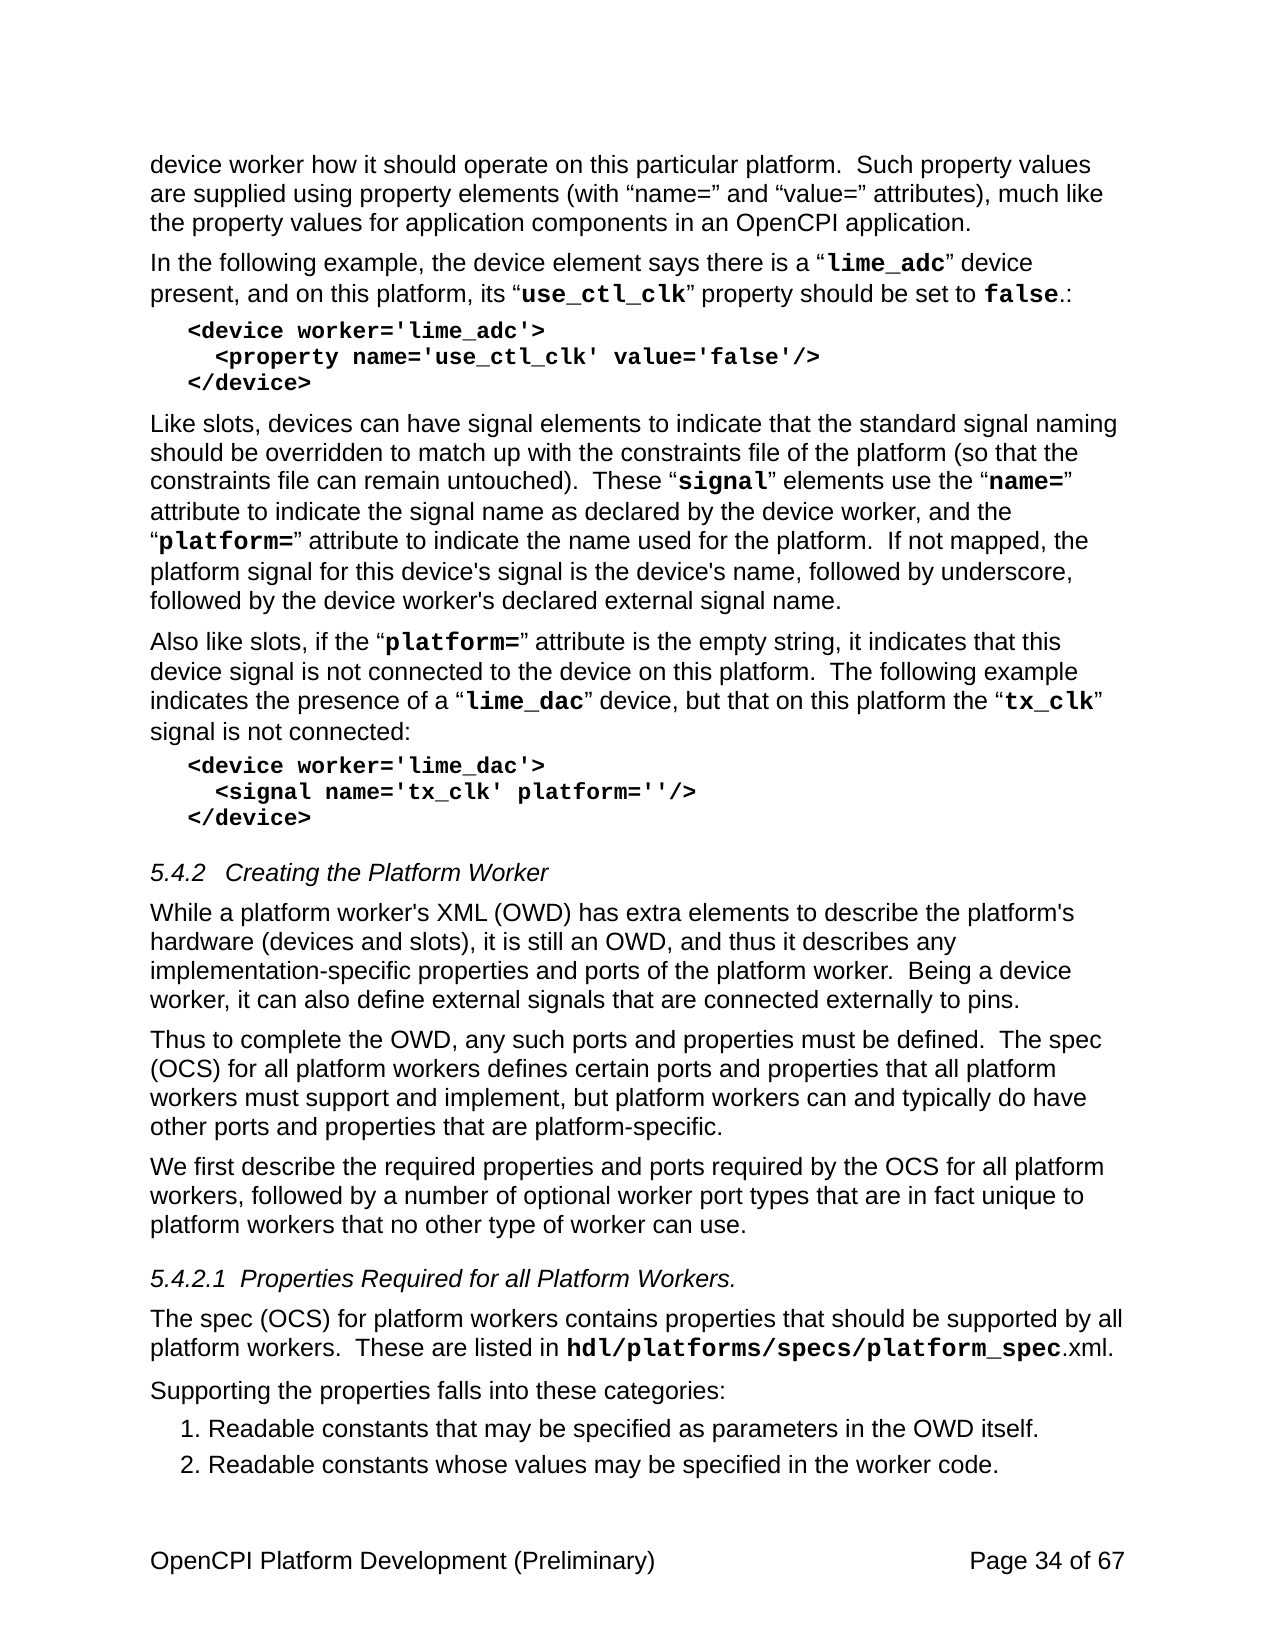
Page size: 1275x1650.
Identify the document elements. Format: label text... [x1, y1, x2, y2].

text While a platform worker's XML (OWD) has extra elements to describe the platform's hardware (devices and slots), it is still an OWD, and thus it describes any implementation-specific properties and ports of the platform worker. Being a device worker, it can also define external signals that are connected externally to pins. [150, 898, 1125, 1013]
text Also like slots, if the “platform=” attribute is the empty string, it indicates that this device signal is not connected to the device on this platform. The following example indicates the presence of a “lime_dac” device, but that on this platform the “tx_clk” signal is not connected: [150, 626, 1125, 746]
text The spec (OCS) for platform workers contains properties that should be supported by all platform workers. These are listed in hdl/platforms/specs/platform_spec.xml. [150, 1304, 1125, 1364]
text We first describe the required properties and ports required by the OCS for all platform workers, followed by a number of optional worker port types that are in fact unique to platform workers that no other type of worker can use. [150, 1152, 1125, 1238]
text device worker how it should operate on this particular platform. Such property values are supplied using property elements (with “name=” and “value=” attributes), much like the property values for application components in an OpenCPI application. [150, 150, 1125, 236]
text Thus to complete the OWD, any such ports and properties must be defined. The spec (OCS) for all platform workers defines certain ports and properties that all platform workers must support and implement, but platform workers can and typically do have other ports and properties that are platform-specific. [150, 1025, 1125, 1140]
text In the following example, the device element says there is a “lime_adc” device present, and on this platform, its “use_ctl_clk” property should be set to false.: [150, 248, 1125, 310]
subtitle Creating the Platform Worker [150, 858, 1125, 886]
list Readable constants that may be specified as parameters in the OWD itself. [180, 1414, 1065, 1442]
text Like slots, devices can have signal elements to indicate that the standard signal naming should be overridden to match up with the constraints file of the platform (so that the constraints file can remain untouched). These “signal” elements use the “name=” attribute to indicate the signal name as declared by the device worker, and the “platform=” attribute to indicate the name used for the platform. If not mapped, the platform signal for this device's signal is the device's name, followed by underscore, followed by the device worker's declared external signal name. [150, 409, 1125, 614]
subtitle Properties Required for all Platform Workers. [150, 1263, 1125, 1292]
text <device worker='lime_dac'> <signal name='tx_clk' platform=''/> </device> [187, 755, 1125, 833]
text <device worker='lime_adc'> <property name='use_ctl_clk' value='false'/> </device> [187, 319, 1125, 397]
text Supporting the properties falls into these categories: [150, 1376, 1125, 1405]
list Readable constants whose values may be specified in the worker code. [180, 1450, 1065, 1479]
